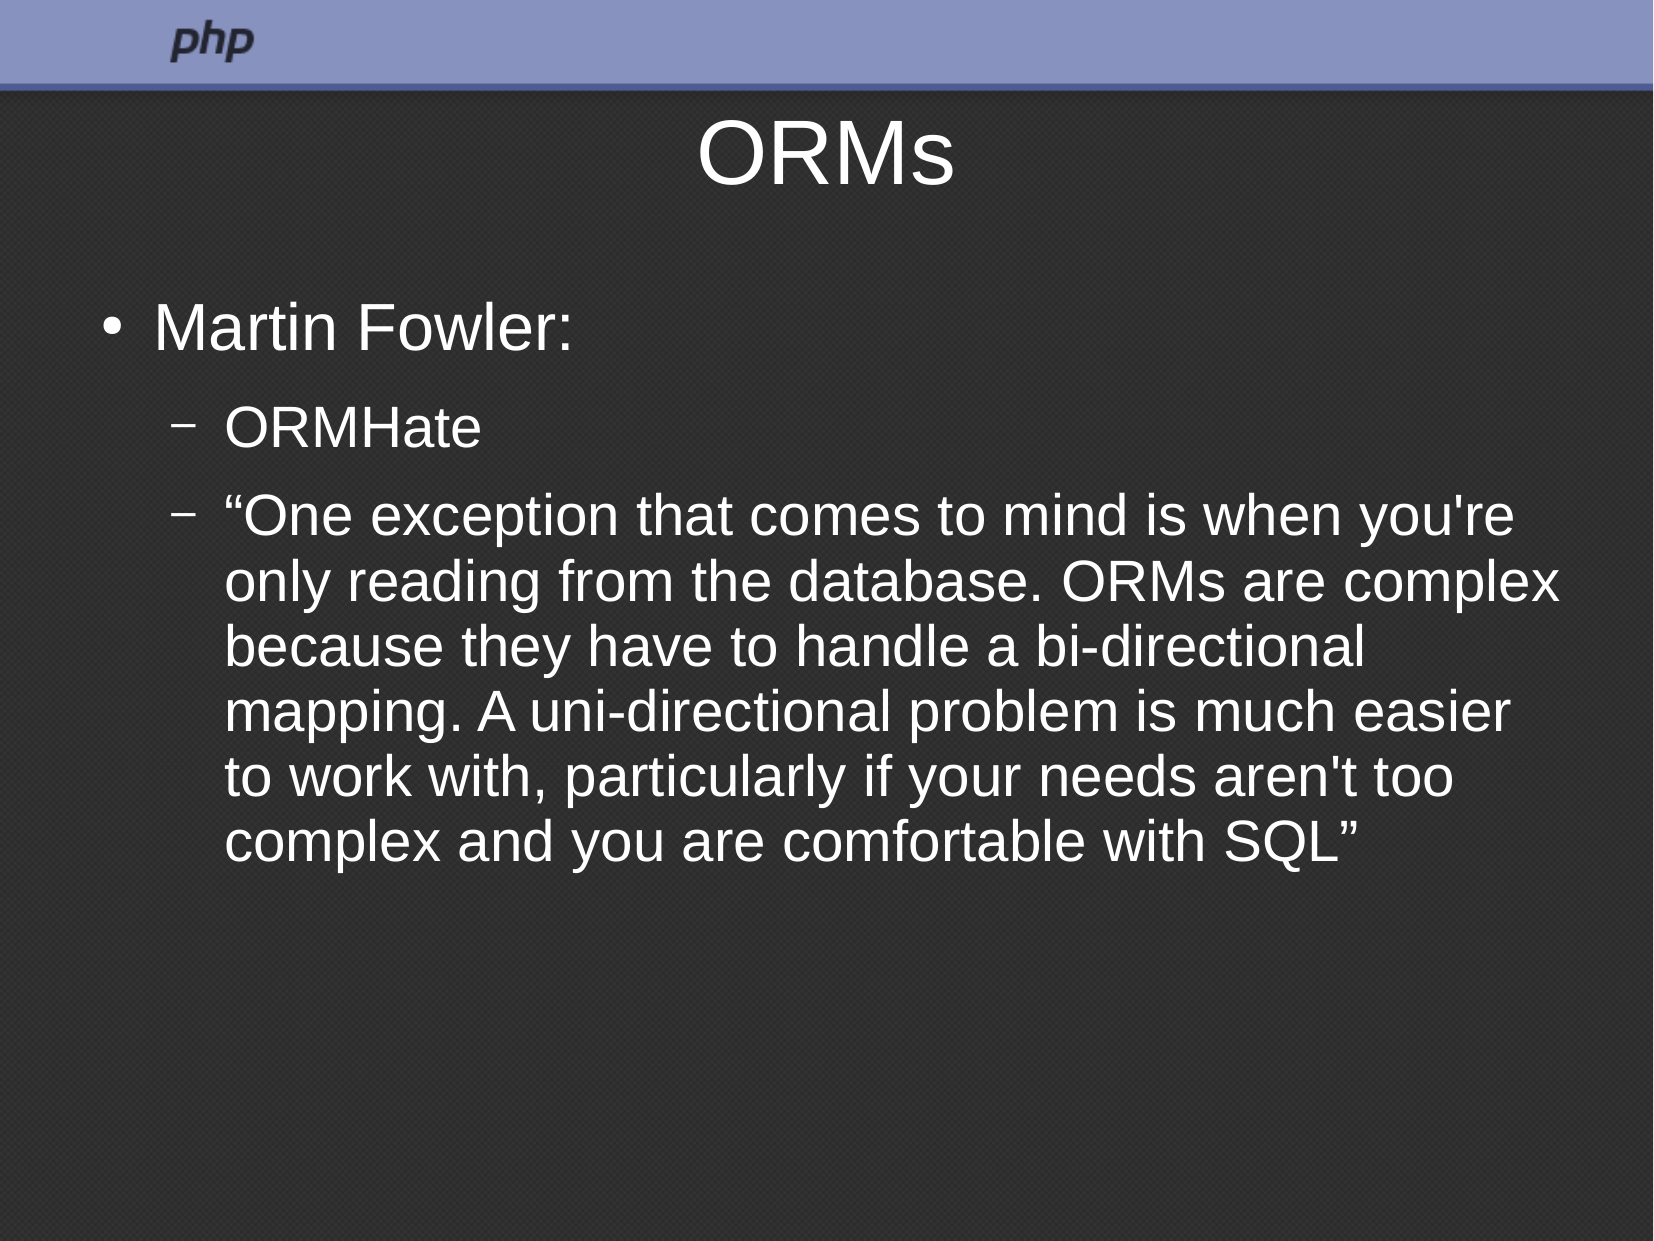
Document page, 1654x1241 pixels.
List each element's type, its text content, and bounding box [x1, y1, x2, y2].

list Martin Fowler: ORMHate “One exception that comes to mind is when you're only reading from the database. ORMs are complex because they have to handle a bi-directional mapping. A uni-directional problem is much easier to work with, particularly if your needs aren't too complex and you are comfortable with SQL” [82, 290, 1571, 1010]
picture [0, 0, 1654, 1241]
title ORMs [82, 49, 1571, 257]
